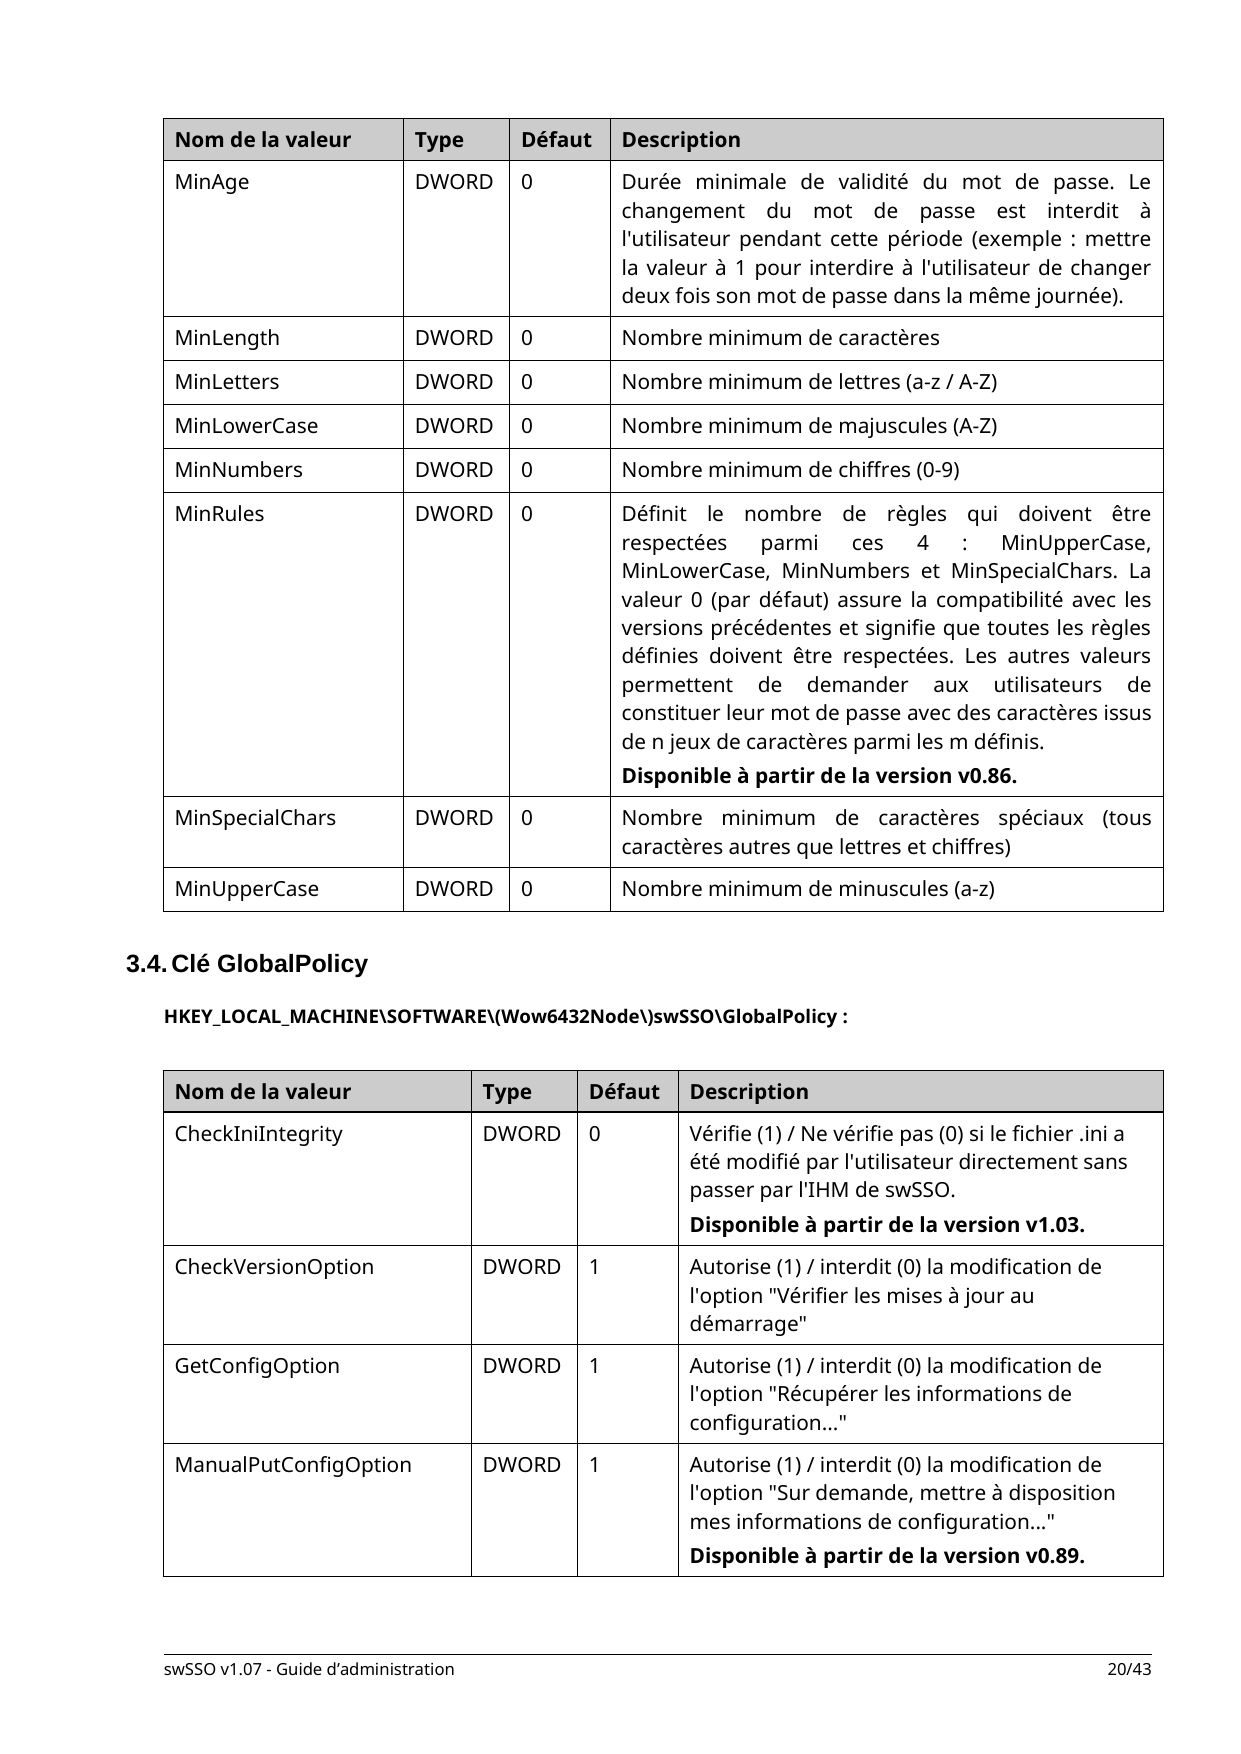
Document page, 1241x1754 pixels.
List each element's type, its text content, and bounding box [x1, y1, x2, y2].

table_cell Nombre minimum de minuscules (a-z) [611, 868, 1163, 911]
table_cell 0 [510, 868, 610, 911]
table_cell MinLength [164, 317, 403, 360]
table_cell DWORD [404, 797, 509, 867]
table_cell Autorise (1) / interdit (0) la modification de l'option "Récupérer les informations de configuration..." [679, 1345, 1163, 1443]
table_cell MinNumbers [164, 449, 403, 492]
table_cell DWORD [472, 1113, 577, 1245]
table_cell 1 [578, 1246, 678, 1344]
table_cell Autorise (1) / interdit (0) la modification de l'option "Vérifier les mises à jour au démarrage" [679, 1246, 1163, 1344]
table_cell MinAge [164, 161, 403, 316]
table_cell Autorise (1) / interdit (0) la modification de l'option "Sur demande, mettre à disposition mes informations de configuration..." Disponible à partir de la version v0.89. [679, 1444, 1163, 1576]
table_cell CheckVersionOption [164, 1246, 471, 1344]
table_header Nom de la valeur [164, 1071, 471, 1111]
table_header Description [611, 119, 1163, 160]
table_cell DWORD [472, 1246, 577, 1344]
table_header Défaut [510, 119, 610, 160]
table_cell CheckIniIntegrity [164, 1113, 471, 1245]
table_cell Nombre minimum de caractères spéciaux (tous caractères autres que lettres et chiffres) [611, 797, 1163, 867]
table_cell DWORD [404, 868, 509, 911]
subtitle Clé GlobalPolicy [126, 949, 1152, 978]
table_header Type [472, 1071, 577, 1111]
table_cell 0 [510, 797, 610, 867]
table_header Défaut [578, 1071, 678, 1111]
table_cell MinRules [164, 493, 403, 796]
table_cell DWORD [404, 405, 509, 448]
table_cell 0 [578, 1113, 678, 1245]
table_cell 0 [510, 317, 610, 360]
table_cell MinLetters [164, 361, 403, 404]
table_cell MinLowerCase [164, 405, 403, 448]
table_cell 0 [510, 405, 610, 448]
text HKEY_LOCAL_MACHINE\SOFTWARE\(Wow6432Node\)swSSO\GlobalPolicy : [164, 1003, 1152, 1028]
table_cell 1 [578, 1444, 678, 1576]
table_cell DWORD [404, 317, 509, 360]
table_cell 0 [510, 361, 610, 404]
table_cell Nombre minimum de chiffres (0-9) [611, 449, 1163, 492]
table_cell Définit le nombre de règles qui doivent être respectées parmi ces 4 : MinUpperCase, MinLowerCase, MinNumbers et MinSpecialChars. La valeur 0 (par défaut) assure la compatibilité avec les versions précédentes et signifie que toutes les règles définies doivent être respectées. Les autres valeurs permettent de demander aux utilisateurs de constituer leur mot de passe avec des caractères issus de n jeux de caractères parmi les m définis. Disponible à partir de la version v0.86. [611, 493, 1163, 796]
table_cell DWORD [404, 361, 509, 404]
table_cell MinUpperCase [164, 868, 403, 911]
table_cell Nombre minimum de majuscules (A-Z) [611, 405, 1163, 448]
table_cell MinSpecialChars [164, 797, 403, 867]
table_cell Nombre minimum de lettres (a-z / A-Z) [611, 361, 1163, 404]
table_cell 0 [510, 449, 610, 492]
table_cell Vérifie (1) / Ne vérifie pas (0) si le fichier .ini a été modifié par l'utilisateur directement sans passer par l'IHM de swSSO. Disponible à partir de la version v1.03. [679, 1113, 1163, 1245]
table_cell DWORD [404, 449, 509, 492]
table_cell DWORD [404, 493, 509, 796]
table_header Type [404, 119, 509, 160]
table_cell DWORD [472, 1444, 577, 1576]
table_cell GetConfigOption [164, 1345, 471, 1443]
table_header Description [679, 1071, 1163, 1111]
table_cell 1 [578, 1345, 678, 1443]
table_cell DWORD [404, 161, 509, 316]
table_cell Durée minimale de validité du mot de passe. Le changement du mot de passe est interdit à l'utilisateur pendant cette période (exemple : mettre la valeur à 1 pour interdire à l'utilisateur de changer deux fois son mot de passe dans la même journée). [611, 161, 1163, 316]
table_header Nom de la valeur [164, 119, 403, 160]
table_cell Nombre minimum de caractères [611, 317, 1163, 360]
table_cell DWORD [472, 1345, 577, 1443]
table_cell ManualPutConfigOption [164, 1444, 471, 1576]
table_cell 0 [510, 161, 610, 316]
table_cell 0 [510, 493, 610, 796]
